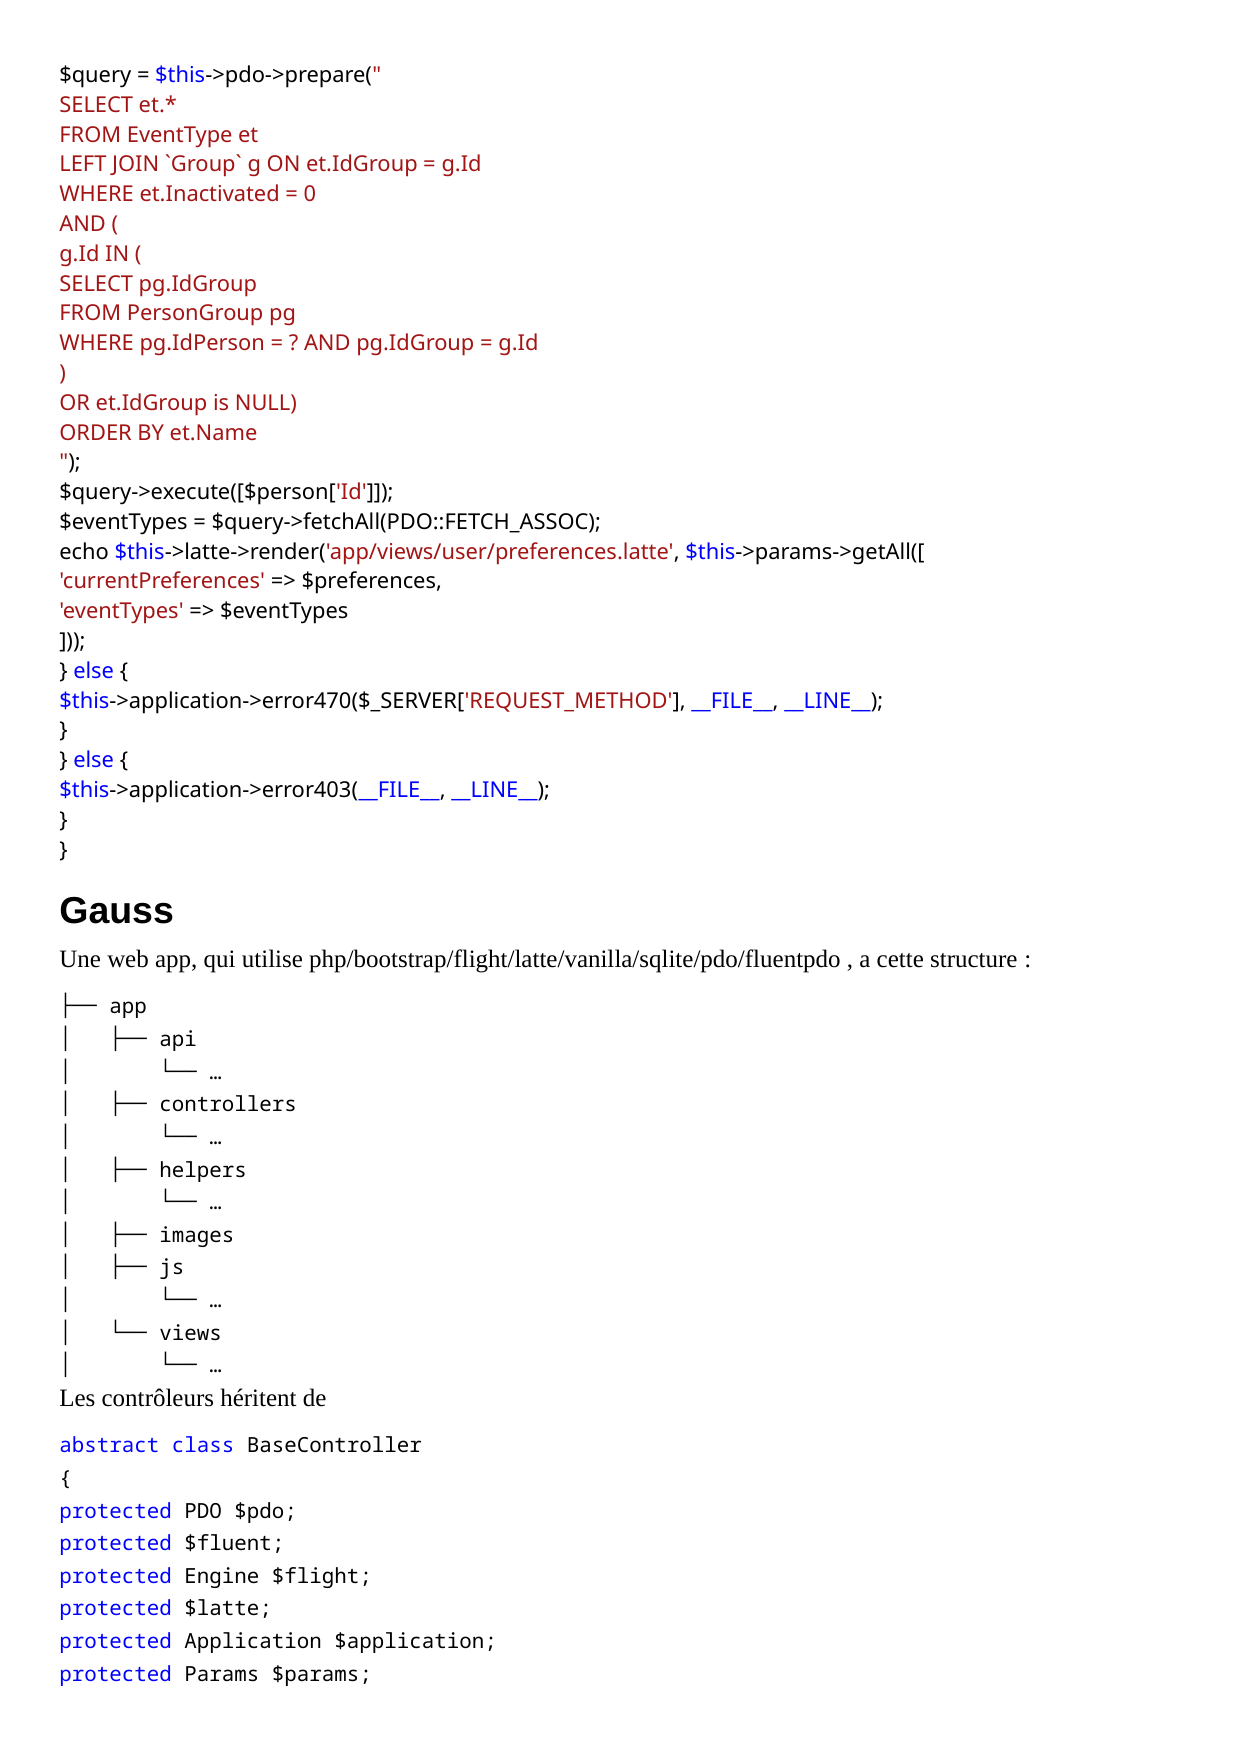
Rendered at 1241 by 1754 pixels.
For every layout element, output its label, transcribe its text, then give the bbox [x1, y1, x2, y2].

text │ ├── helpers [59, 1155, 1181, 1183]
text $eventTypes = $query->fetchAll(PDO::FETCH_ASSOC); [59, 506, 1181, 536]
text LEFT JOIN `Group` g ON et.IdGroup = g.Id [59, 148, 1181, 178]
subtitle Gauss [59, 888, 1181, 932]
text │ └── … [59, 1350, 1181, 1379]
text │ ├── js [59, 1252, 1181, 1281]
text │ ├── api [59, 1024, 1181, 1053]
text protected Engine $flight; [59, 1561, 1181, 1589]
text SELECT pg.IdGroup [59, 268, 1181, 297]
text WHERE pg.IdPerson = ? AND pg.IdGroup = g.Id [59, 327, 1181, 357]
text protected Params $params; [59, 1659, 1181, 1687]
text $this->application->error470($_SERVER['REQUEST_METHOD'], __FILE__, __LINE__); [59, 685, 1181, 714]
text │ └── … [59, 1122, 1181, 1151]
text abstract class BaseController [59, 1431, 1181, 1459]
text ├── app [59, 992, 1181, 1020]
text } else { [59, 744, 1181, 774]
text AND ( [59, 208, 1181, 238]
text │ ├── images [59, 1220, 1181, 1248]
text Les contrôleurs héritent de [59, 1383, 1181, 1412]
text Une web app, qui utilise php/bootstrap/flight/latte/vanilla/sqlite/pdo/fluentpdo , a cette structure : [59, 944, 1181, 973]
text │ └── views [59, 1318, 1181, 1346]
text SELECT et.* [59, 89, 1181, 119]
text FROM EventType et [59, 119, 1181, 148]
text ORDER BY et.Name [59, 417, 1181, 446]
text $query->execute([$person['Id']]); [59, 476, 1181, 506]
text │ └── … [59, 1057, 1181, 1085]
text WHERE et.Inactivated = 0 [59, 178, 1181, 208]
text protected $fluent; [59, 1528, 1181, 1557]
text "); [59, 446, 1181, 476]
text } [59, 834, 1181, 863]
text { [59, 1463, 1181, 1492]
text protected $latte; [59, 1593, 1181, 1622]
text } [59, 714, 1181, 744]
text ])); [59, 625, 1181, 655]
text } else { [59, 655, 1181, 685]
text ) [59, 357, 1181, 387]
text │ ├── controllers [59, 1089, 1181, 1118]
text │ └── … [59, 1187, 1181, 1216]
text protected PDO $pdo; [59, 1496, 1181, 1524]
text } [59, 804, 1181, 834]
text echo $this->latte->render('app/views/user/preferences.latte', $this->params->getAll([ [59, 536, 1181, 566]
text │ └── … [59, 1285, 1181, 1313]
text $this->application->error403(__FILE__, __LINE__); [59, 774, 1181, 804]
text $query = $this->pdo->prepare(" [59, 59, 1181, 89]
text 'currentPreferences' => $preferences, [59, 566, 1181, 595]
text FROM PersonGroup pg [59, 297, 1181, 327]
text g.Id IN ( [59, 238, 1181, 268]
text protected Application $application; [59, 1626, 1181, 1654]
text OR et.IdGroup is NULL) [59, 387, 1181, 417]
text 'eventTypes' => $eventTypes [59, 595, 1181, 625]
